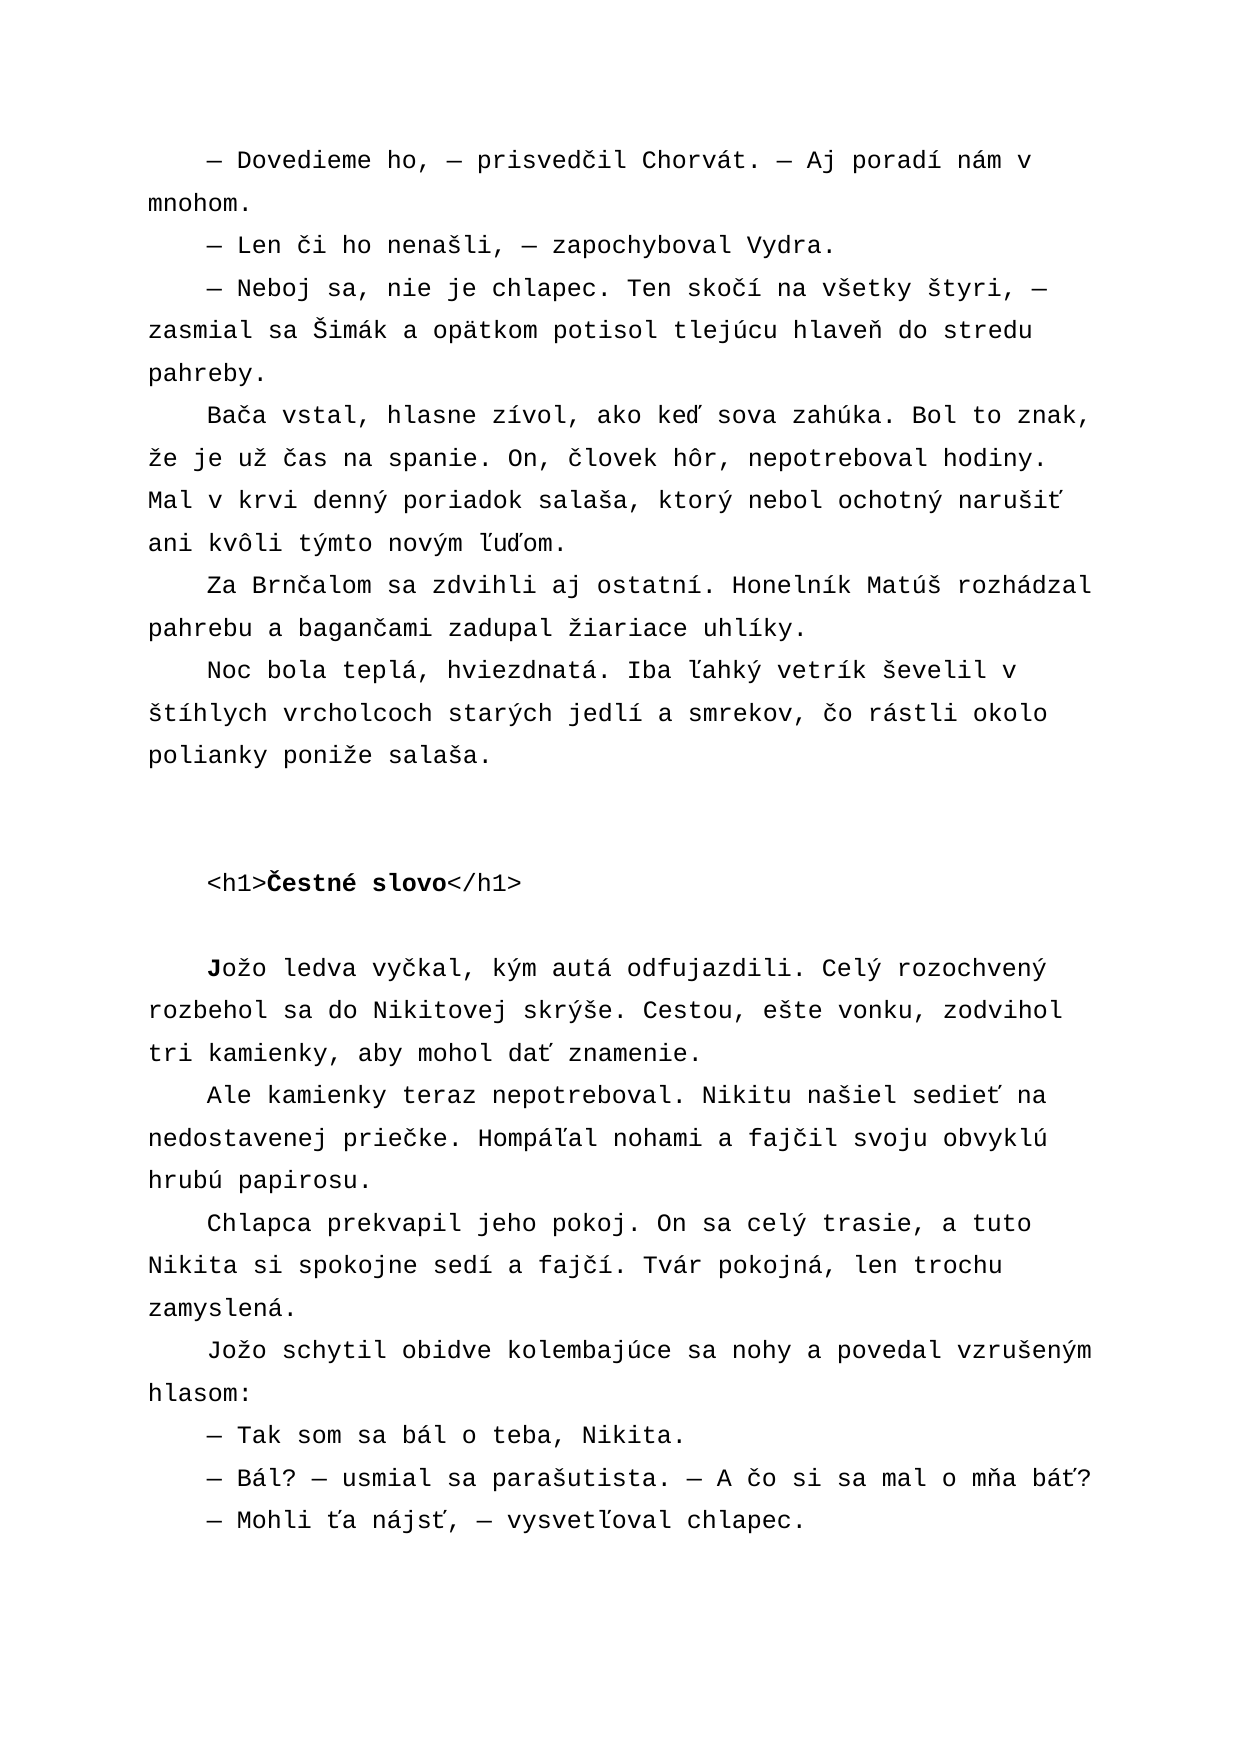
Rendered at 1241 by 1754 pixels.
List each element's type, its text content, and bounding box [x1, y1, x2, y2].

text Chlapca prekvapil jeho pokoj. On sa celý trasie, a tuto Nikita si spokojne sedí a fajčí. Tvár pokojná, len trochu zamyslená. [148, 1210, 1093, 1323]
text — Mohli ťa nájsť, — vysvetľoval chlapec. [148, 1508, 1093, 1536]
text — Neboj sa, nie je chlapec. Ten skočí na všetky štyri, — zasmial sa Šimák a opätkom potisol tlejúcu hlaveň do stredu pahreby. [148, 275, 1093, 388]
text — Bál? — usmial sa parašutista. — A čo si sa mal o mňa báť? [148, 1465, 1093, 1493]
text — Dovedieme ho, — prisvedčil Chorvát. — Aj poradí nám v mnohom. [148, 148, 1093, 218]
text — Len či ho nenašli, — zapochyboval Vydra. [148, 233, 1093, 261]
text Bača vstal, hlasne zívol, ako keď sova zahúka. Bol to znak, že je už čas na spanie. On, človek hôr, nepotreboval hodiny. Mal v krvi denný poriadok salaša, ktorý nebol ochotný narušiť ani kvôli týmto novým ľuďom. [148, 403, 1093, 558]
text Noc bola teplá, hviezdnatá. Iba ľahký vetrík ševelil v štíhlych vrcholcoch starých jedlí a smrekov, čo rástli okolo polianky poniže salaša. [148, 658, 1093, 771]
text Za Brnčalom sa zdvihli aj ostatní. Honelník Matúš rozhádzal pahrebu a bagančami zadupal žiariace uhlíky. [148, 573, 1093, 643]
text — Tak som sa bál o teba, Nikita. [148, 1423, 1093, 1451]
text Jožo schytil obidve kolembajúce sa nohy a povedal vzrušeným hlasom: [148, 1338, 1093, 1408]
text Ale kamienky teraz nepotreboval. Nikitu našiel sedieť na nedostavenej priečke. Hompáľal nohami a fajčil svoju obvyklú hrubú papirosu. [148, 1083, 1093, 1196]
text Jožo ledva vyčkal, kým autá odfujazdili. Celý rozochvený rozbehol sa do Nikitovej skrýše. Cestou, ešte vonku, zodvihol tri kamienky, aby mohol dať znamenie. [148, 955, 1093, 1068]
text <h1>Čestné slovo</h1> [148, 870, 1093, 898]
